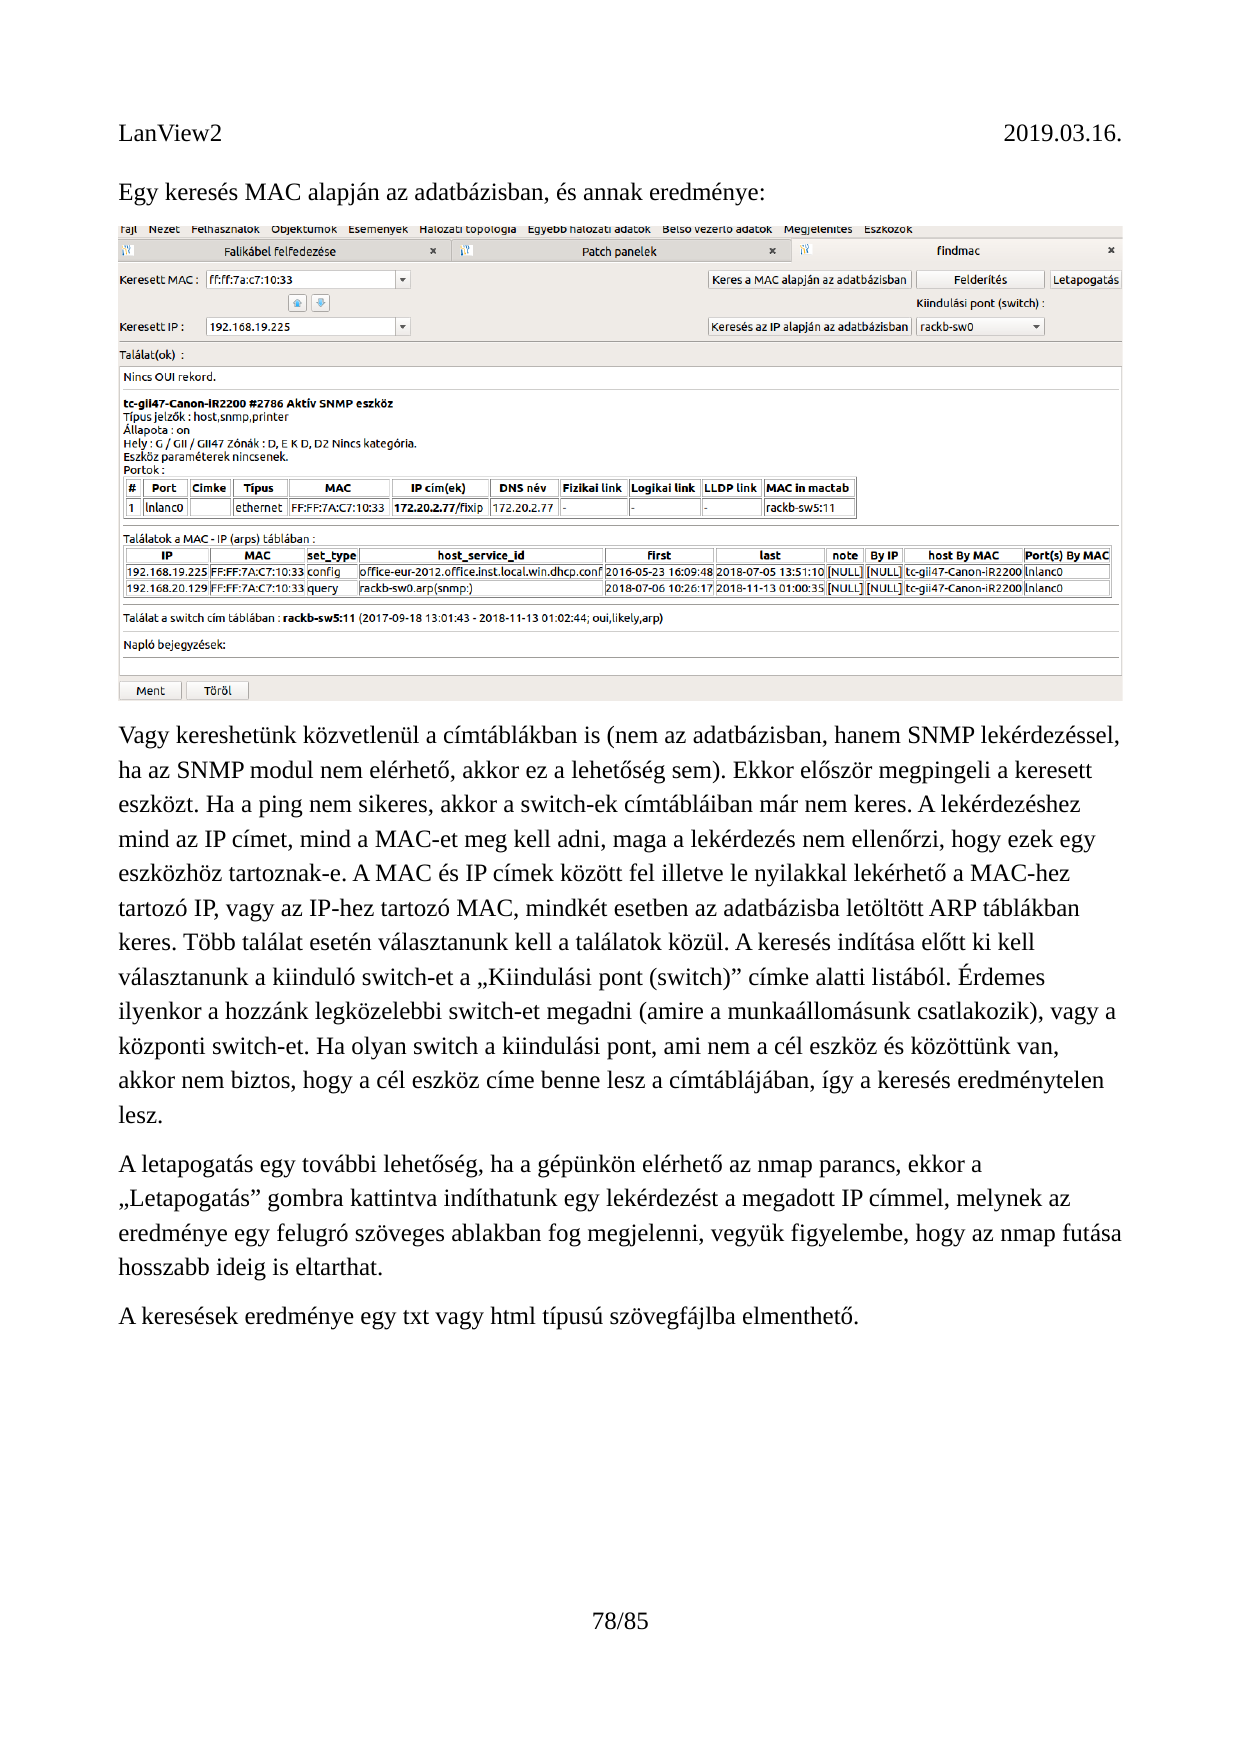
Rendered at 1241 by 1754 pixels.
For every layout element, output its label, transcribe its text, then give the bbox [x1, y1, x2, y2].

text Egy keresés MAC alapján az adatbázisban, és annak eredménye: [118, 177, 1122, 206]
picture [118, 226, 1123, 701]
text Vagy kereshetünk közvetlenül a címtáblákban is (nem az adatbázisban, hanem SNMP lekérdezéssel, ha az SNMP modul nem elérhető, akkor ez a lehetőség sem). Ekkor először megpingeli a keresett eszközt. Ha a ping nem sikeres, akkor a switch-ek címtábláiban már nem keres. A lekérdezéshez mind az IP címet, mind a MAC-et meg kell adni, maga a lekérdezés nem ellenőrzi, hogy ezek egy eszközhöz tartoznak-e. A MAC és IP címek között fel illetve le nyilakkal lekérhető a MAC-hez tartozó IP, vagy az IP-hez tartozó MAC, mindkét esetben az adatbázisba letöltött ARP táblákban keres. Több találat esetén választanunk kell a találatok közül. A keresés indítása előtt ki kell választanunk a kiinduló switch-et a „Kiindulási pont (switch)” címke alatti listából. Érdemes ilyenkor a hozzánk legközelebbi switch-et megadni (amire a munkaállomásunk csatlakozik), vagy a központi switch-et. Ha olyan switch a kiindulási pont, ami nem a cél eszköz és közöttünk van, akkor nem biztos, hogy a cél eszköz címe benne lesz a címtáblájában, így a keresés eredménytelen lesz. [118, 721, 1122, 1129]
text A keresések eredménye egy txt vagy html típusú szövegfájlba elmenthető. [118, 1301, 1122, 1330]
text A letapogatás egy további lehetőség, ha a gépünkön elérhető az nmap parancs, ekkor a „Letapogatás” gombra kattintva indíthatunk egy lekérdezést a megadott IP címmel, melynek az eredménye egy felugró szöveges ablakban fog megjelenni, vegyük figyelembe, hogy az nmap futása hosszabb ideig is eltarthat. [118, 1149, 1122, 1281]
